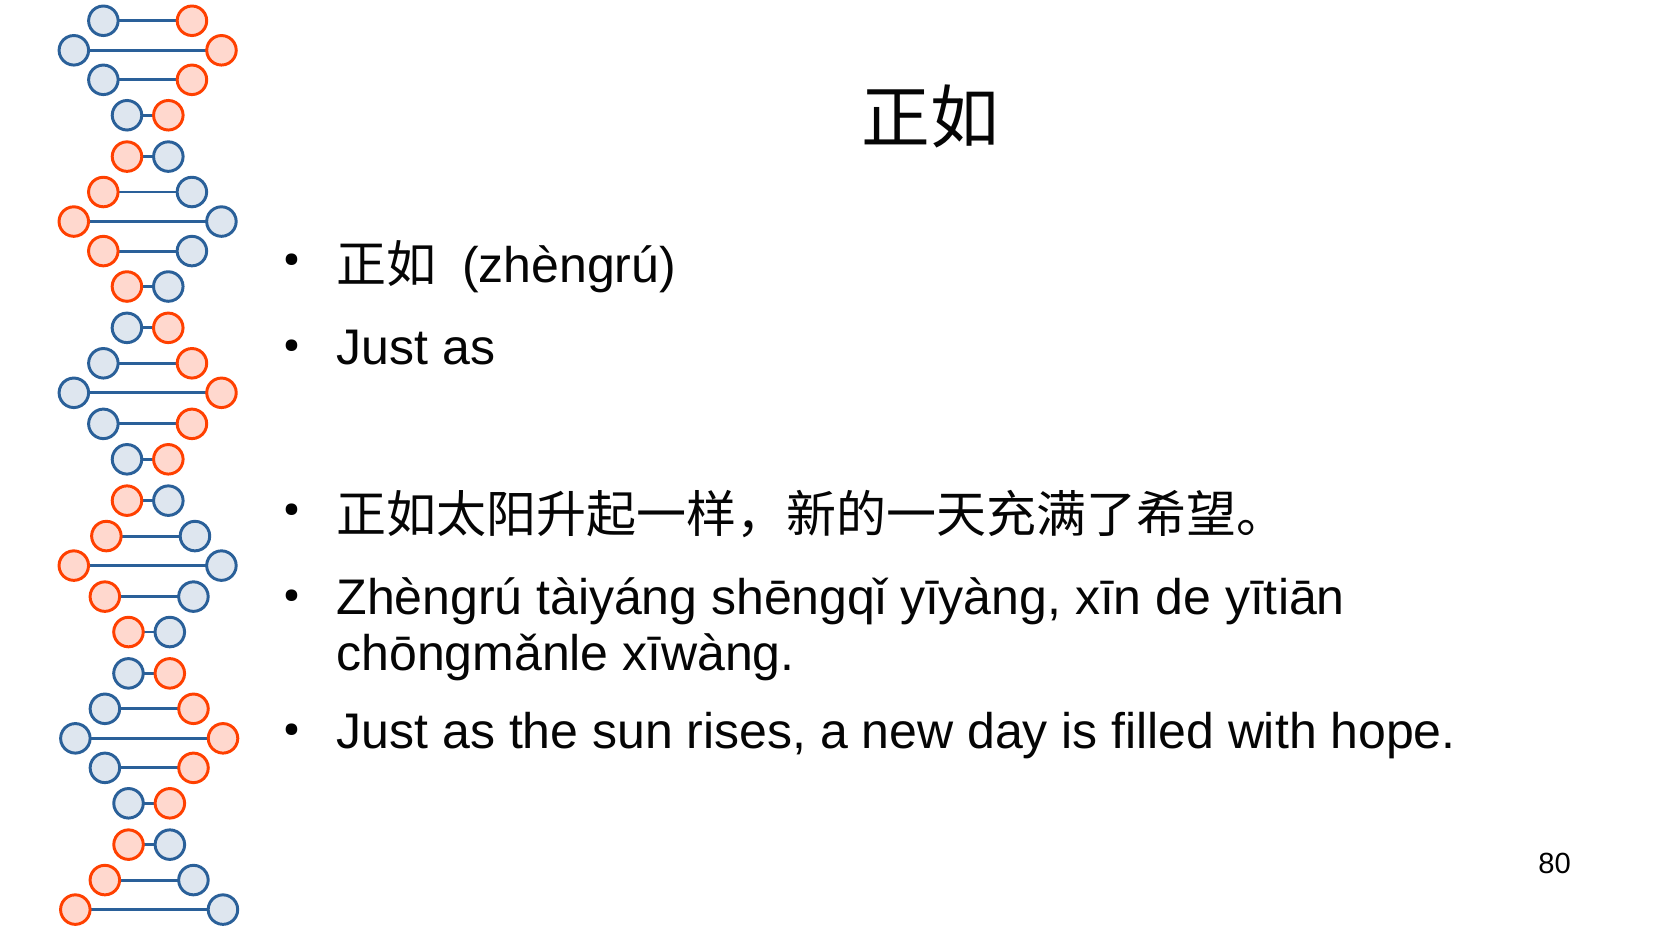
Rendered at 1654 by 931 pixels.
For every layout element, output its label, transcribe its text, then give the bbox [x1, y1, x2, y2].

title 正如 [265, 35, 1595, 189]
list 正如 (zhèngrú) Just as 正如太阳升起一样，新的一天充满了希望。 Zhèngrú tàiyáng shēngqǐ yīyàng, xīn de yītiān chōngmǎnle xīwàng. Just as the sun rises, a new day is filled with hope. [265, 224, 1595, 764]
